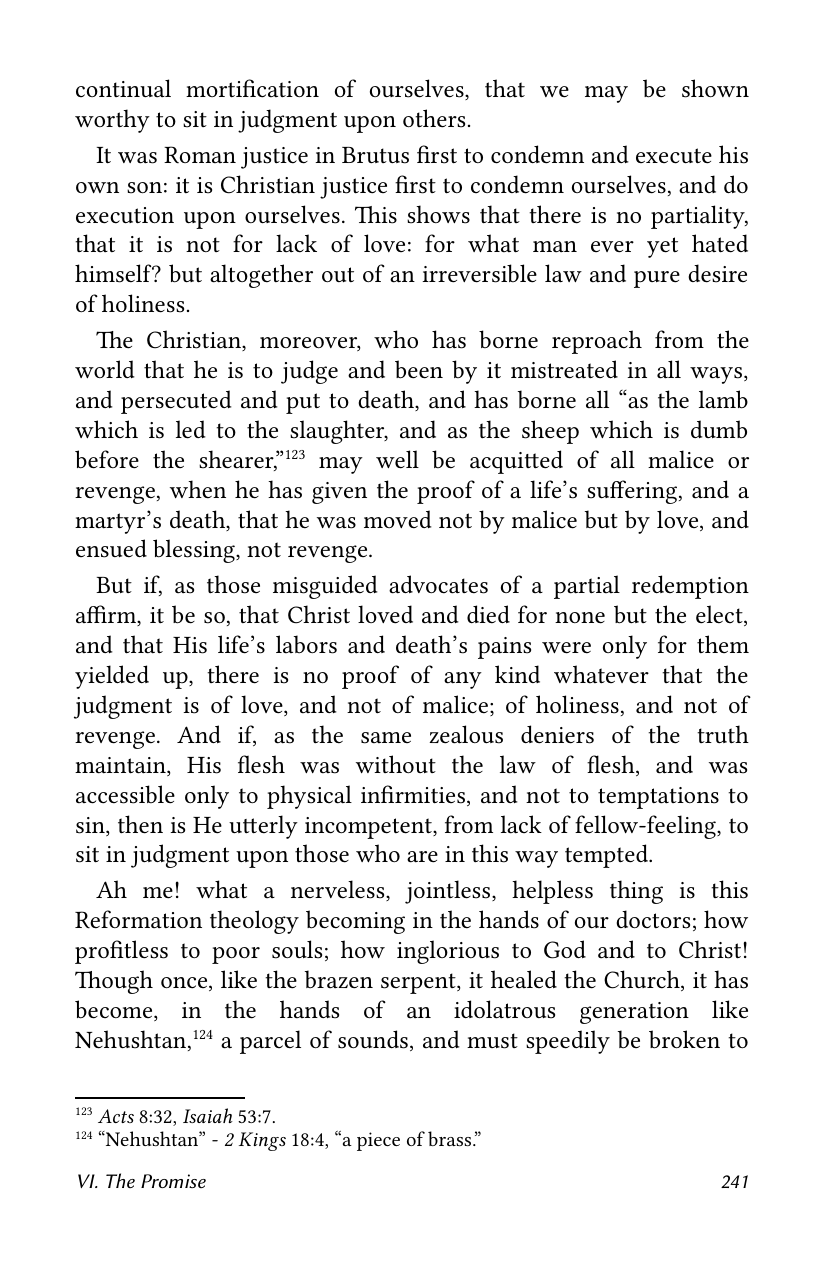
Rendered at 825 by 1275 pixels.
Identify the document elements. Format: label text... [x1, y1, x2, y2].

text continual mortification of ourselves, that we may be shown worthy to sit in judgment upon others. [75, 75, 750, 133]
text But if, as those misguided advocates of a partial redemption affirm, it be so, that Christ loved and died for none but the elect, and that His life’s labors and death’s pains were only for them yielded up, there is no proof of any kind whatever that the judgment is of love, and not of malice; of holiness, and not of revenge. And if, as the same zealous deniers of the truth maintain, His flesh was without the law of flesh, and was accessible only to physical infirmities, and not to temptations to sin, then is He utterly incompetent, from lack of fellow-feeling, to sit in judgment upon those who are in this way tempted. [75, 571, 750, 869]
text It was Roman justice in Brutus first to condemn and execute his own son: it is Christian justice first to condemn ourselves, and do execution upon ourselves. This shows that there is no partiality, that it is not for lack of love: for what man ever yet hated himself? but altogether out of an irreversible law and pure desire of holiness. [75, 141, 750, 319]
text Acts 8:32, Isaiah 53:7. [75, 1104, 750, 1128]
text The Christian, moreover, who has borne reproach from the world that he is to judge and been by it mistreated in all ways, and persecuted and put to death, and has borne all “as the lamb which is led to the slaughter, and as the sheep which is dumb before the shearer,” may well be acquitted of all malice or revenge, when he has given the proof of a life’s suffering, and a martyr’s death, that he was moved not by malice but by love, and ensued blessing, not revenge. [75, 326, 750, 564]
text “Nehushtan” - 2 Kings 18:4, “a piece of brass.” [75, 1128, 750, 1152]
text Ah me! what a nerveless, jointless, helpless thing is this Reformation theology becoming in the hands of our doctors; how profitless to poor souls; how inglorious to God and to Christ! Though once, like the brazen serpent, it healed the Church, it has become, in the hands of an idolatrous generation like Nehushtan, a parcel of sounds, and must speedily be broken to [75, 876, 750, 1054]
